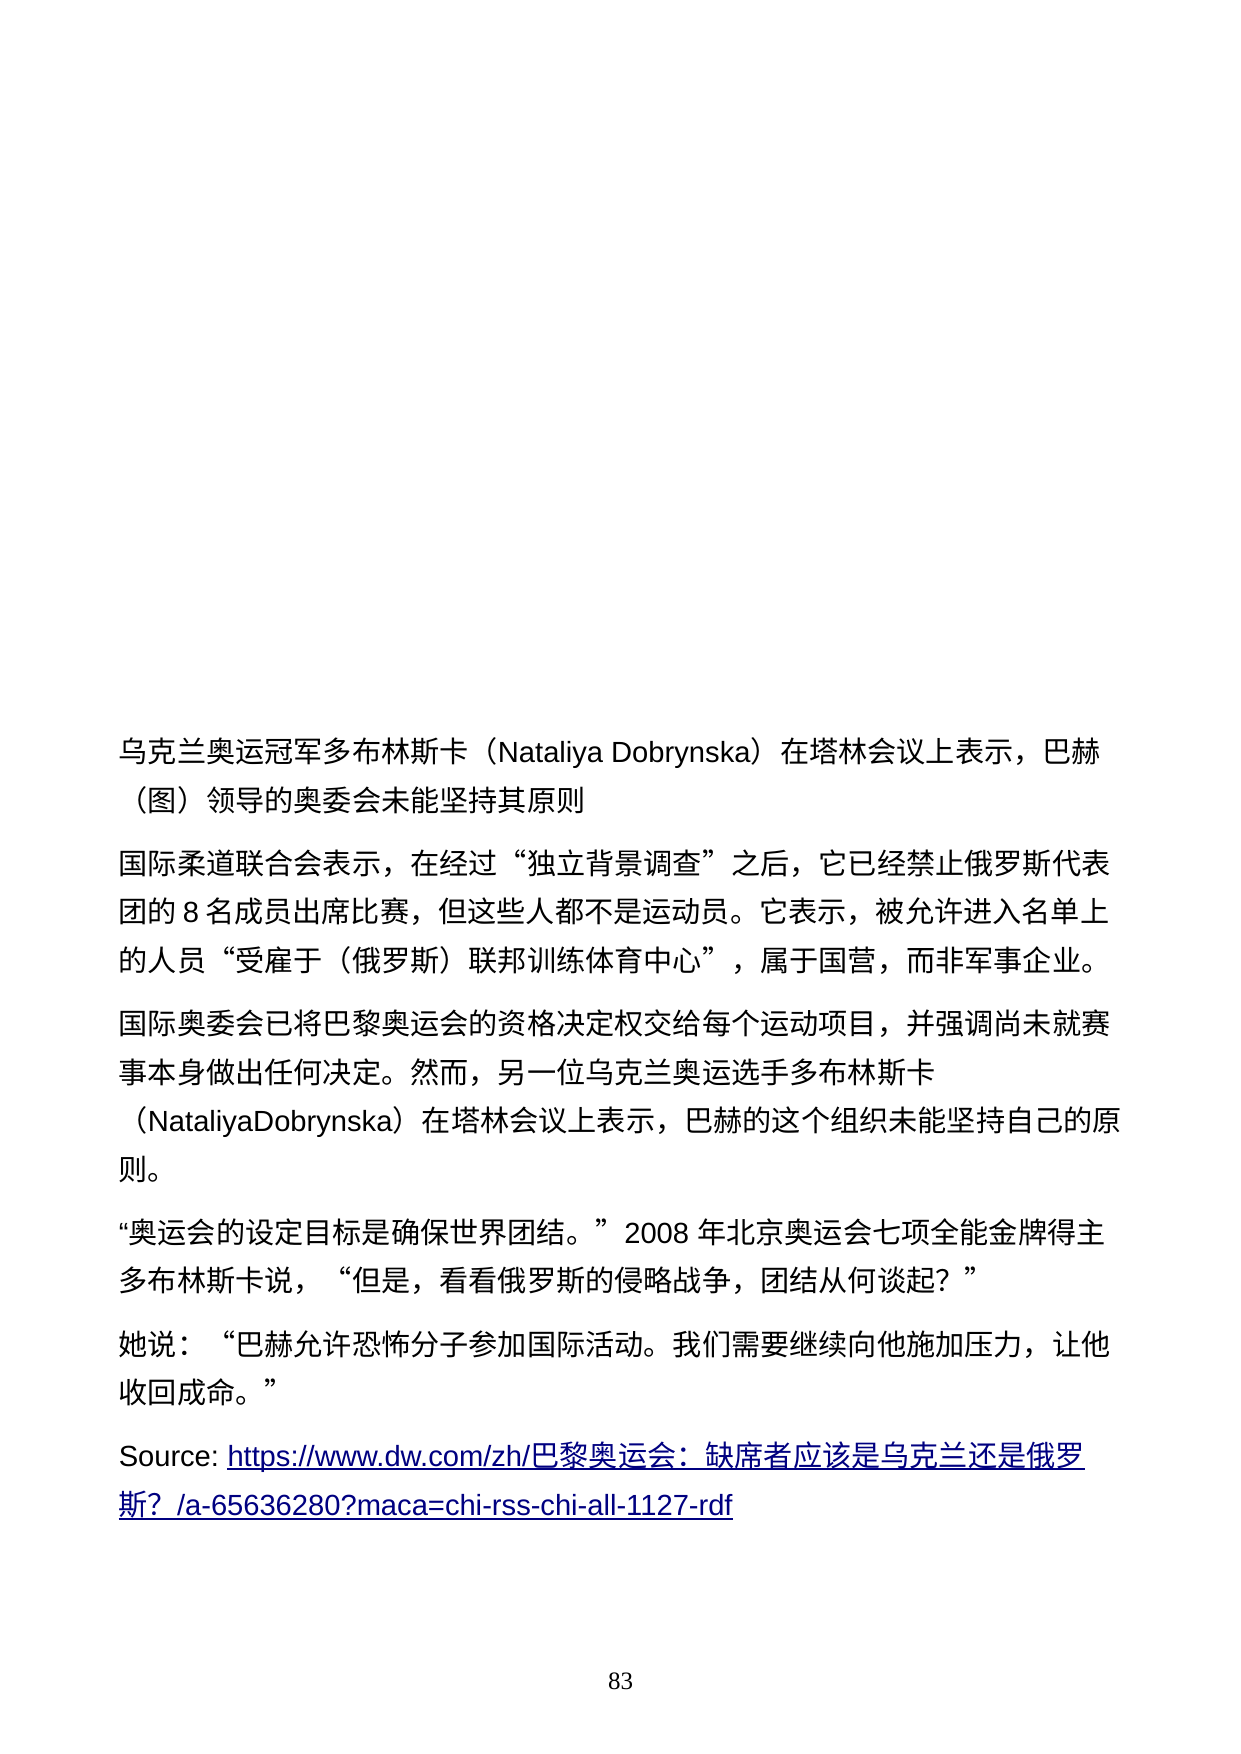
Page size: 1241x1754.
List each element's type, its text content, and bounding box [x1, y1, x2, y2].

text “奥运会的设定目标是确保世界团结。”2008 年北京奥运会七项全能金牌得主多布林斯卡说，“但是，看看俄罗斯的侵略战争，团结从何谈起？” [118, 1209, 1122, 1300]
text 国际柔道联合会表示，在经过“独立背景调查”之后，它已经禁止俄罗斯代表团的8名成员出席比赛，但这些人都不是运动员。它表示，被允许进入名单上的人员“受雇于（俄罗斯）联邦训练体育中心”，属于国营，而非军事企业。 [118, 840, 1122, 980]
text Source: https://www.dw.com/zh/巴黎奥运会：缺席者应该是乌克兰还是俄罗斯？/a-65636280?maca=chi-rss-chi-all-1127-rdf [118, 1433, 1122, 1523]
text 乌克兰奥运冠军多布林斯卡（Nataliya Dobrynska）在塔林会议上表示，巴赫（图）领导的奥委会未能坚持其原则 [118, 729, 1122, 819]
text 她说：“巴赫允许恐怖分子参加国际活动。我们需要继续向他施加压力，让他收回成命。” [118, 1321, 1122, 1412]
text 国际奥委会已将巴黎奥运会的资格决定权交给每个运动项目，并强调尚未就赛事本身做出任何决定。然而，另一位乌克兰奥运选手多布林斯卡（NataliyaDobrynska）在塔林会议上表示，巴赫的这个组织未能坚持自己的原则。 [118, 1001, 1122, 1188]
